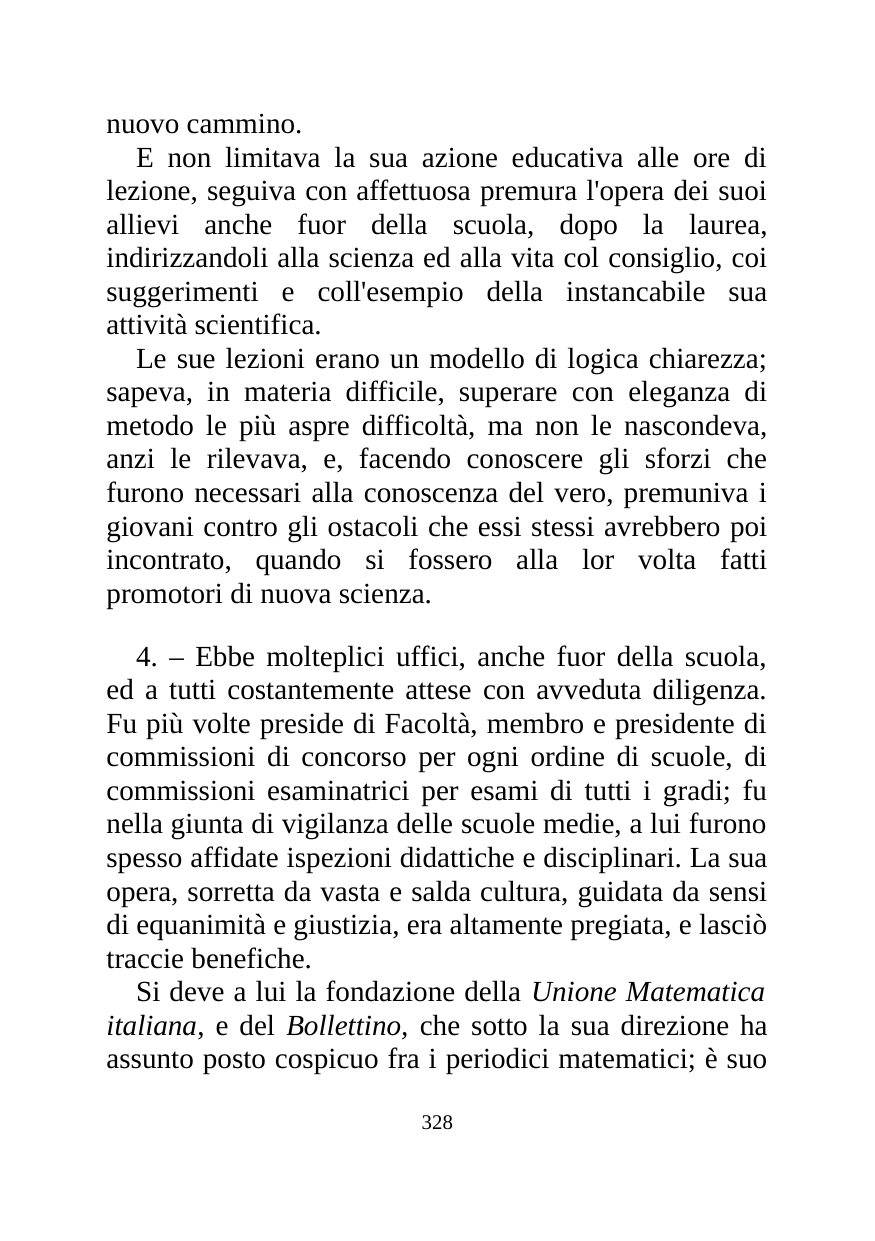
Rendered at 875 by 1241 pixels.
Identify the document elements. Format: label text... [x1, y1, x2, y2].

text Le sue lezioni erano un modello di logica chiarezza; sapeva, in materia difficile, superare con eleganza di metodo le più aspre difficoltà, ma non le nascondeva, anzi le rilevava, e, facendo conoscere gli sforzi che furono necessari alla conoscenza del vero, premuniva i giovani contro gli ostacoli che essi stessi avrebbero poi incontrato, quando si fossero alla lor volta fatti promotori di nuova scienza. [106, 341, 768, 609]
text E non limitava la sua azione educativa alle ore di lezione, seguiva con affettuosa premura l'opera dei suoi allievi anche fuor della scuola, dopo la laurea, indirizzandoli alla scienza ed alla vita col consiglio, coi suggerimenti e coll'esempio della instancabile sua attività scientifica. [106, 140, 768, 341]
text Si deve a lui la fondazione della Unione Matematica italiana, e del Bollettino, che sotto la sua direzione ha assunto posto cospicuo fra i periodici matematici; è suo [106, 974, 768, 1075]
text nuovo cammino. [106, 106, 768, 140]
text 4. – Ebbe molteplici uffici, anche fuor della scuola, ed a tutti costantemente attese con avveduta diligenza. Fu più volte preside di Facoltà, membro e presidente di commissioni di concorso per ogni ordine di scuole, di commissioni esaminatrici per esami di tutti i gradi; fu nella giunta di vigilanza delle scuole medie, a lui furono spesso affidate ispezioni didattiche e disciplinari. La sua opera, sorretta da vasta e salda cultura, guidata da sensi di equanimità e giustizia, era altamente pregiata, e lasciò traccie benefiche. [106, 639, 768, 974]
